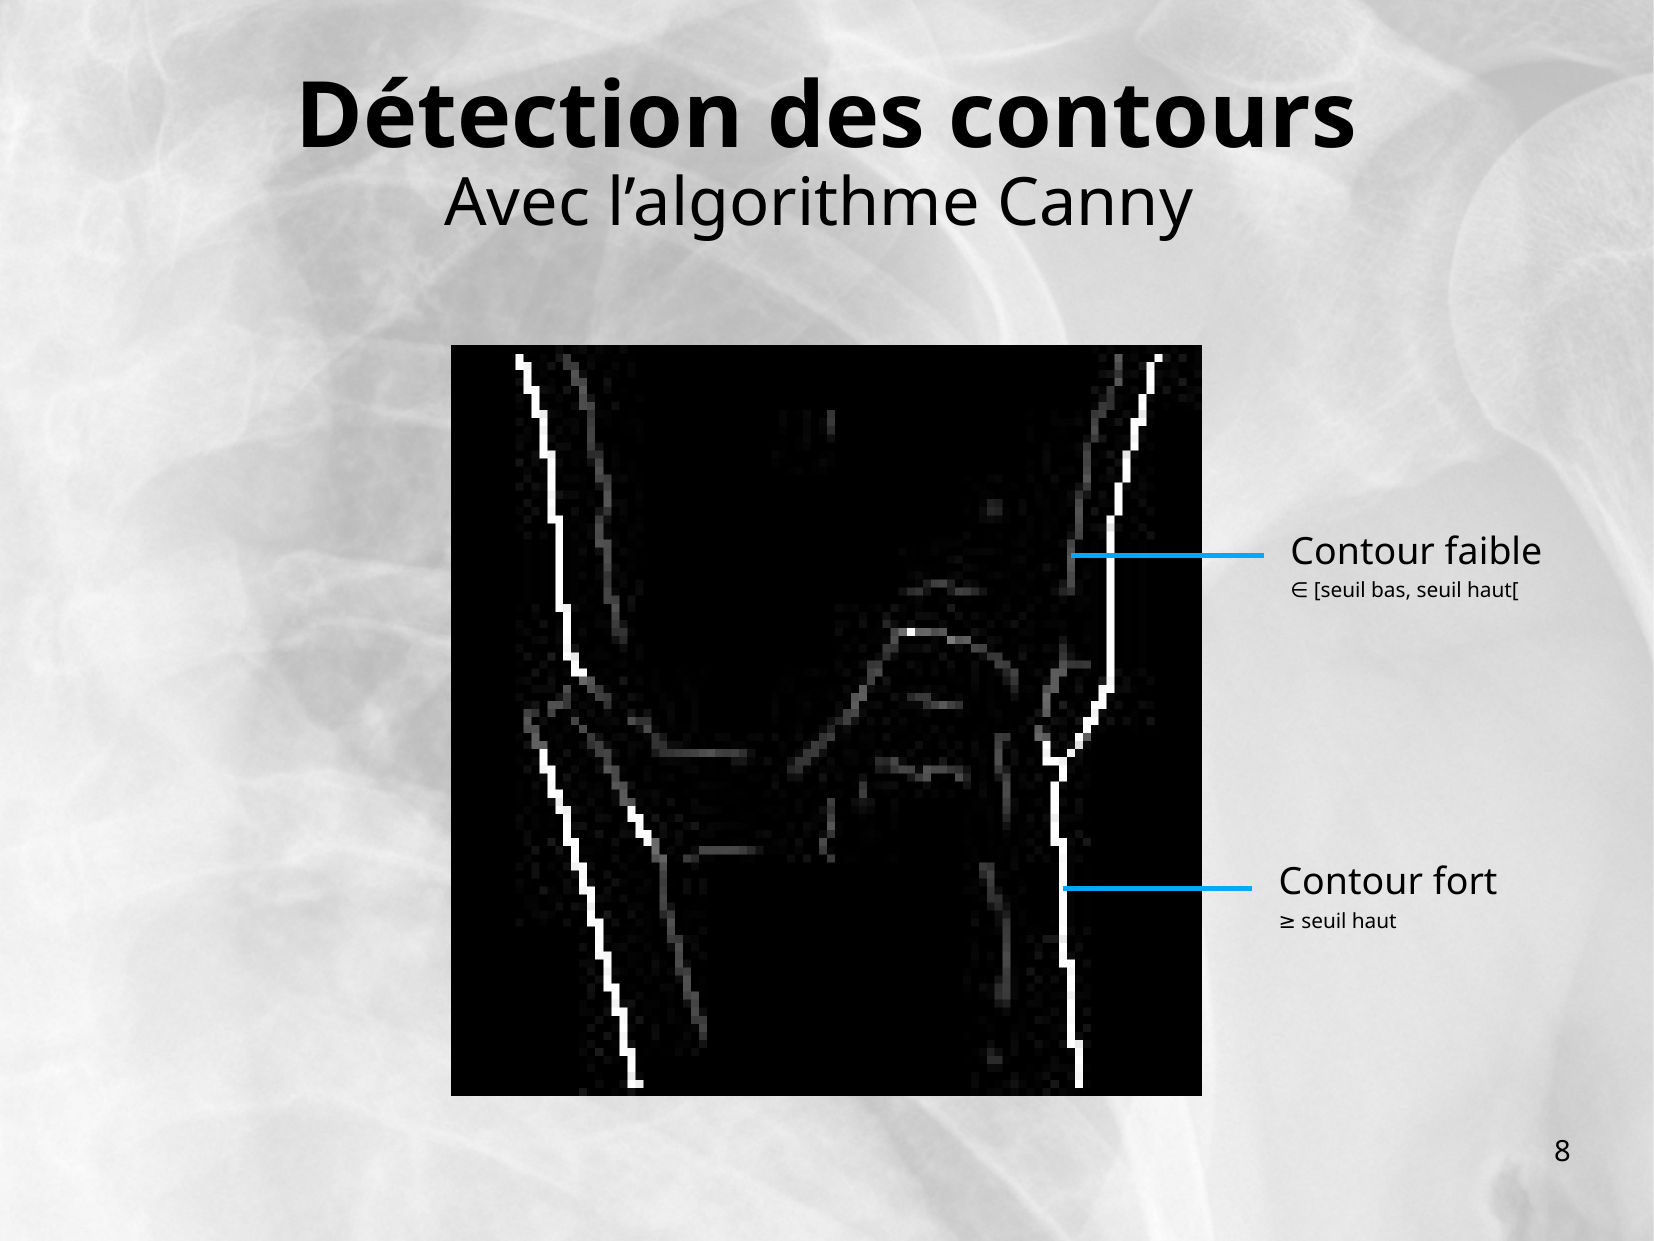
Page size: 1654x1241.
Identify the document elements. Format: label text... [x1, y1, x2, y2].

list Avec l’algorithme Canny [75, 153, 1564, 239]
text_box Contour faible ∈ [seuil bas, seuil haut[ [1275, 516, 1630, 603]
picture [0, 0, 1654, 1241]
text_box Contour fort ≥ seuil haut [1263, 847, 1619, 934]
title Détection des contours [82, 8, 1571, 216]
